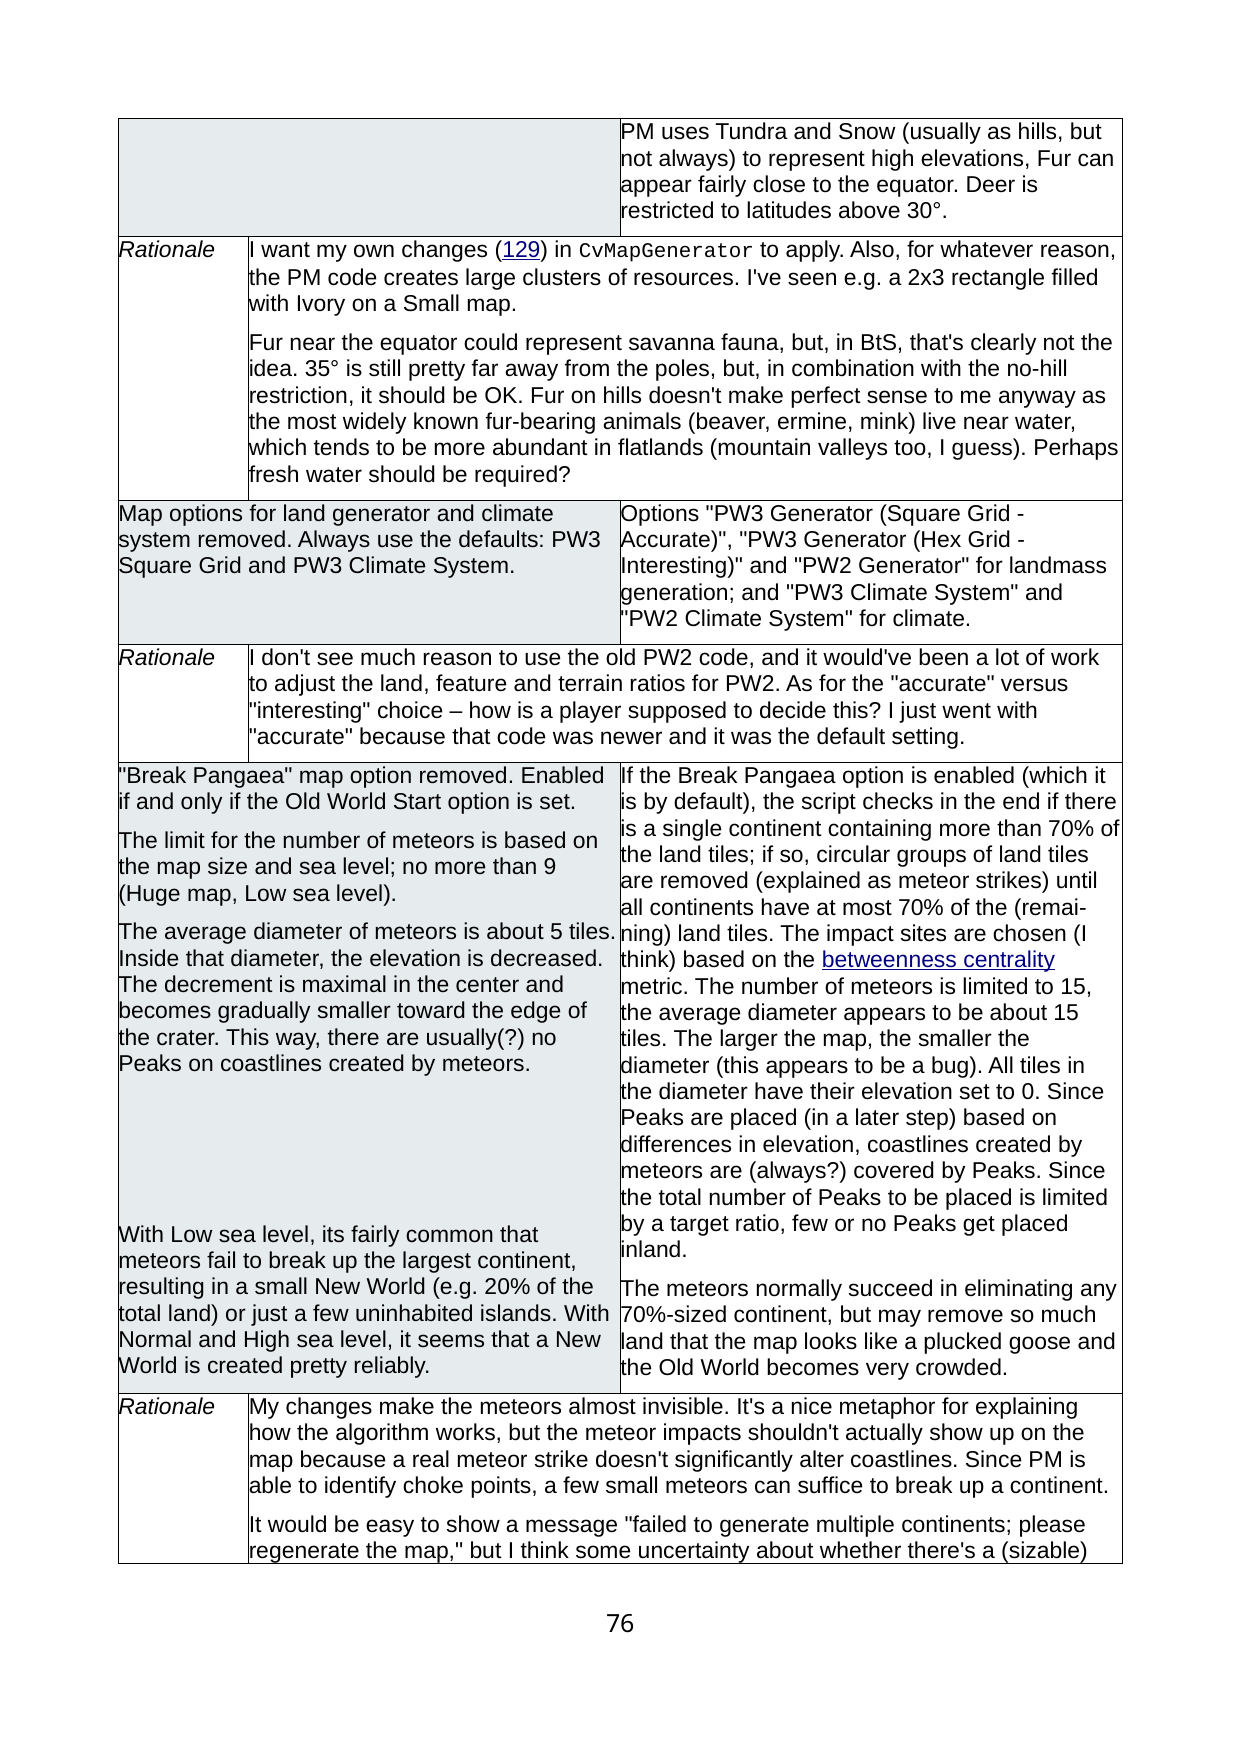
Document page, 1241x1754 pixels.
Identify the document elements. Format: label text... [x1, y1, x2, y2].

table_cell Rationale [119, 1394, 248, 1563]
table_cell Rationale [119, 237, 248, 499]
table_cell My changes make the meteors almost invisible. It's a nice metaphor for explaining how the algorithm works, but the meteor impacts shouldn't actually show up on the map because a real meteor strike doesn't significantly alter coastlines. Since PM is able to identify choke points, a few small meteors can suffice to break up a continent. It would be easy to show a message "failed to generate multiple continents; please regenerate the map," but I think some uncertainty about whether there's a (sizable) [249, 1394, 1122, 1563]
table_cell Rationale [119, 645, 248, 762]
table_cell If the Break Pangaea option is enabled (which it is by default), the script checks in the end if there is a single continent containing more than 70% of the land tiles; if so, circular groups of land tiles are removed (explained as meteor strikes) until all continents have at most 70% of the (remai­ning) land tiles. The impact sites are chosen (I think) based on the betweenness centrality metric. The number of meteors is limited to 15, the average diameter appears to be about 15 tiles. The larger the map, the smaller the diameter (this appears to be a bug). All tiles in the diameter have their elevation set to 0. Since Peaks are placed (in a later step) based on differences in elevation, coastlines created by meteors are (always?) covered by Peaks. Since the total number of Peaks to be placed is limited by a target ratio, few or no Peaks get placed inland. The meteors normally succeed in eliminating any 70%-sized continent, but may remove so much land that the map looks like a plucked goose and the Old World becomes very crowded. [621, 763, 1122, 1393]
table_cell [119, 119, 620, 236]
table_cell Map options for land generator and climate system removed. Always use the defaults: PW3 Square Grid and PW3 Climate System. [119, 501, 620, 644]
table_cell "Break Pangaea" map option removed. Enabled if and only if the Old World Start option is set. The limit for the number of meteors is based on the map size and sea level; no more than 9 (Huge map, Low sea level). The average diameter of meteors is about 5 tiles. Inside that diameter, the elevation is decreased. The decrement is maximal in the center and becomes gradually smaller toward the edge of the crater. This way, there are usually(?) no Peaks on coastlines created by meteors. With Low sea level, its fairly common that meteors fail to break up the largest continent, resulting in a small New World (e.g. 20% of the total land) or just a few uninhabited islands. With Normal and High sea level, it seems that a New World is created pretty reliably. [119, 763, 620, 1393]
table_cell PM uses Tundra and Snow (usually as hills, but not always) to represent high elevations, Fur can appear fairly close to the equator. Deer is restricted to latitudes above 30°. [621, 119, 1122, 236]
table_cell Options "PW3 Generator (Square Grid - Accurate)", "PW3 Generator (Hex Grid - Interesting)" and "PW2 Generator" for landmass generation; and "PW3 Climate System" and "PW2 Climate System" for climate. [621, 501, 1122, 644]
table_cell I want my own changes (129) in CvMapGenerator to apply. Also, for whatever reason, the PM code creates large clusters of resources. I've seen e.g. a 2x3 rectangle filled with Ivory on a Small map. Fur near the equator could represent savanna fauna, but, in BtS, that's clearly not the idea. 35° is still pretty far away from the poles, but, in combination with the no-hill restriction, it should be OK. Fur on hills doesn't make perfect sense to me anyway as the most widely known fur-bearing animals (beaver, ermine, mink) live near water, which tends to be more abundant in flatlands (mountain valleys too, I guess). Perhaps fresh water should be required? [249, 237, 1122, 499]
table_cell I don't see much reason to use the old PW2 code, and it would've been a lot of work to adjust the land, feature and terrain ratios for PW2. As for the "accurate" versus "interesting" choice – how is a player supposed to decide this? I just went with "accurate" because that code was newer and it was the default setting. [249, 645, 1122, 762]
